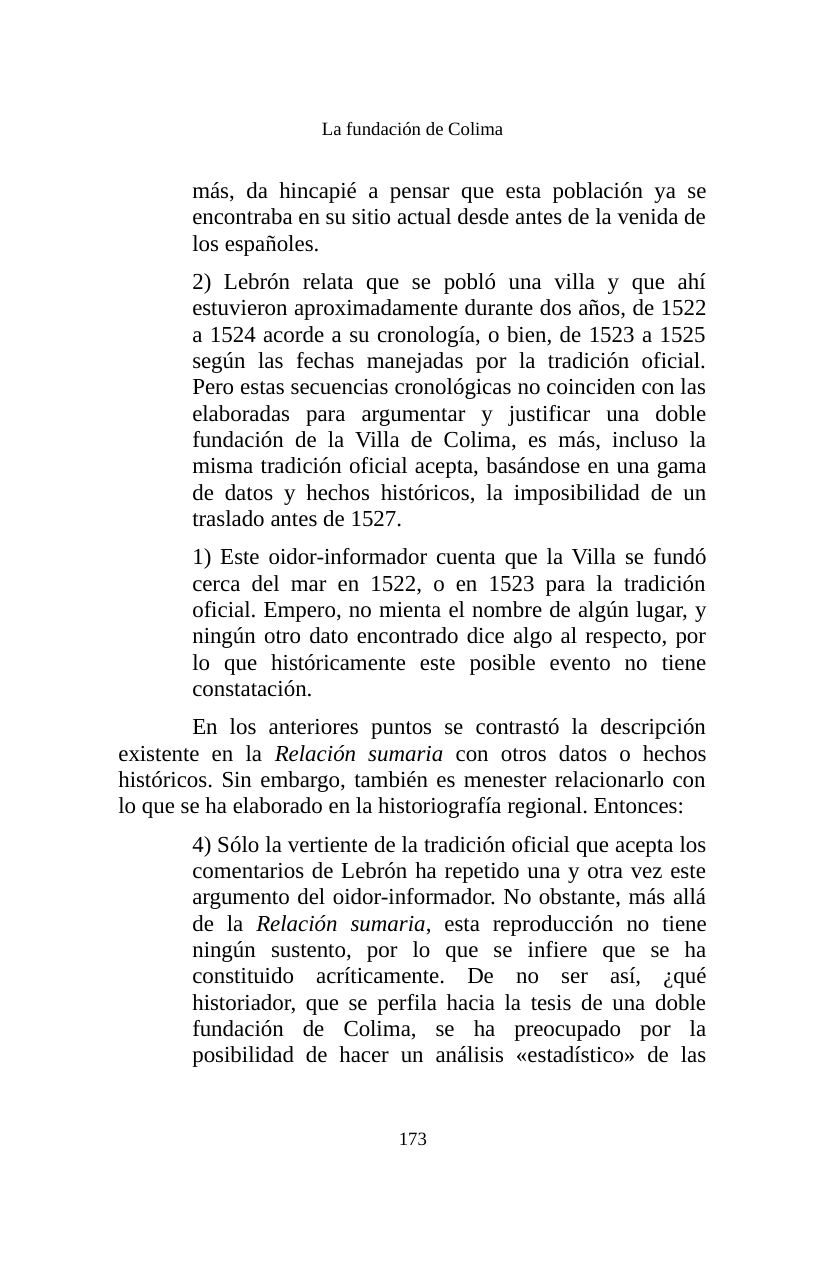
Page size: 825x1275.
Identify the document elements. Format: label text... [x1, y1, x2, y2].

text 2) Lebrón relata que se pobló una villa y que ahí estuvieron aproximadamente durante dos años, de 1522 a 1524 acorde a su cronología, o bien, de 1523 a 1525 según las fechas manejadas por la tradición oficial. Pero estas secuencias cronológicas no coinciden con las elaboradas para argumentar y justificar una doble fundación de la Villa de Colima, es más, incluso la misma tradición oficial acepta, basándose en una gama de datos y hechos históricos, la imposibilidad de un traslado antes de 1527. [192, 268, 707, 532]
text más, da hincapié a pensar que esta población ya se encontraba en su sitio actual desde antes de la venida de los españoles. [192, 177, 707, 256]
text 4) Sólo la vertiente de la tradición oficial que acepta los comentarios de Lebrón ha repetido una y otra vez este argumento del oidor-informador. No obstante, más allá de la Relación sumaria, esta reproducción no tiene ningún sustento, por lo que se infiere que se ha constituido acríticamente. De no ser así, ¿qué historiador, que se perfila hacia la tesis de una doble fundación de Colima, se ha preocupado por la posibilidad de hacer un análisis «estadístico» de las [192, 831, 707, 1068]
text En los anteriores puntos se contrastó la descripción existente en la Relación sumaria con otros datos o hechos históricos. Sin embargo, también es menester relacionarlo con lo que se ha elaborado en la historiografía regional. Entonces: [118, 713, 707, 819]
text 1) Este oidor-informador cuenta que la Villa se fundó cerca del mar en 1522, o en 1523 para la tradición oficial. Empero, no mienta el nombre de algún lugar, y ningún otro dato encontrado dice algo al respecto, por lo que históricamente este posible evento no tiene constatación. [192, 543, 707, 702]
